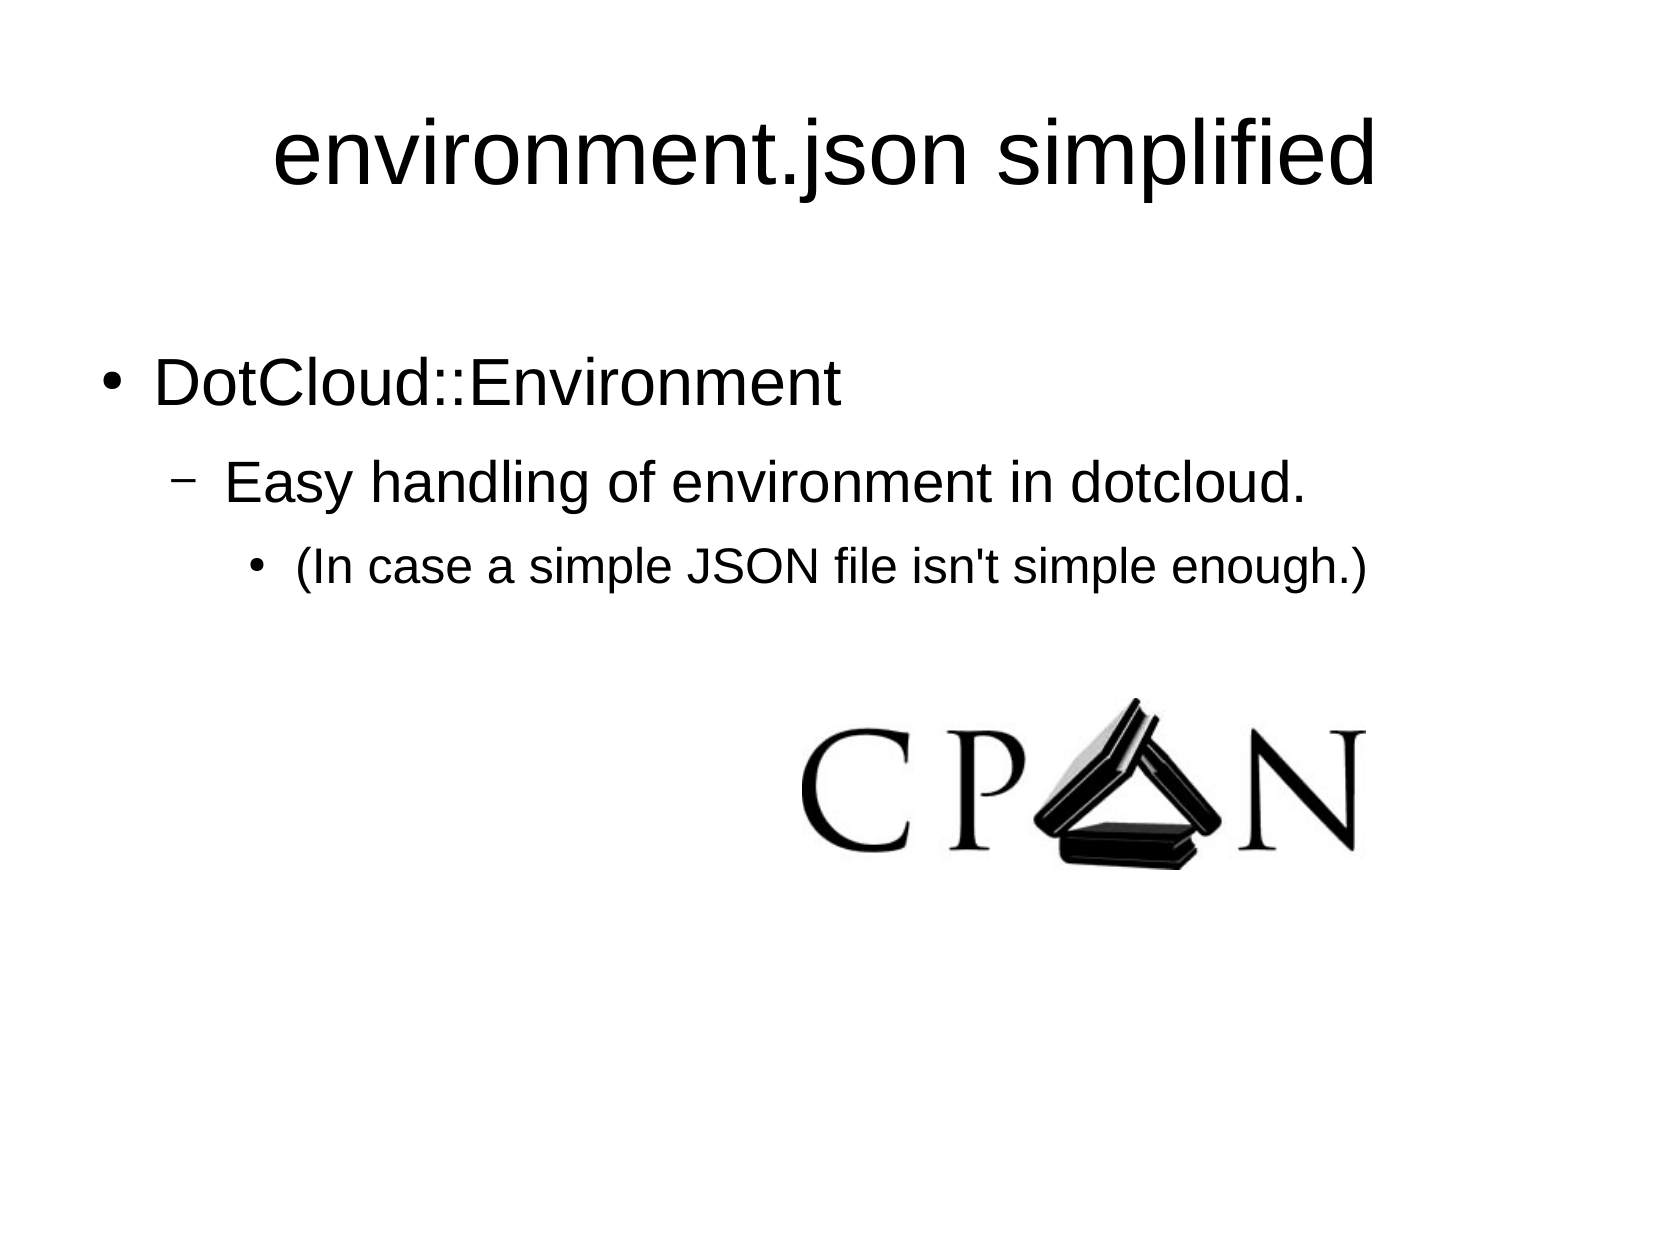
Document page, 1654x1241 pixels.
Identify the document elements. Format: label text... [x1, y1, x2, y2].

list DotCloud::Environment Easy handling of environment in dotcloud. (In case a simple JSON file isn't simple enough.) [82, 345, 1538, 1010]
title environment.json simplified [82, 49, 1571, 257]
picture [802, 698, 1366, 871]
